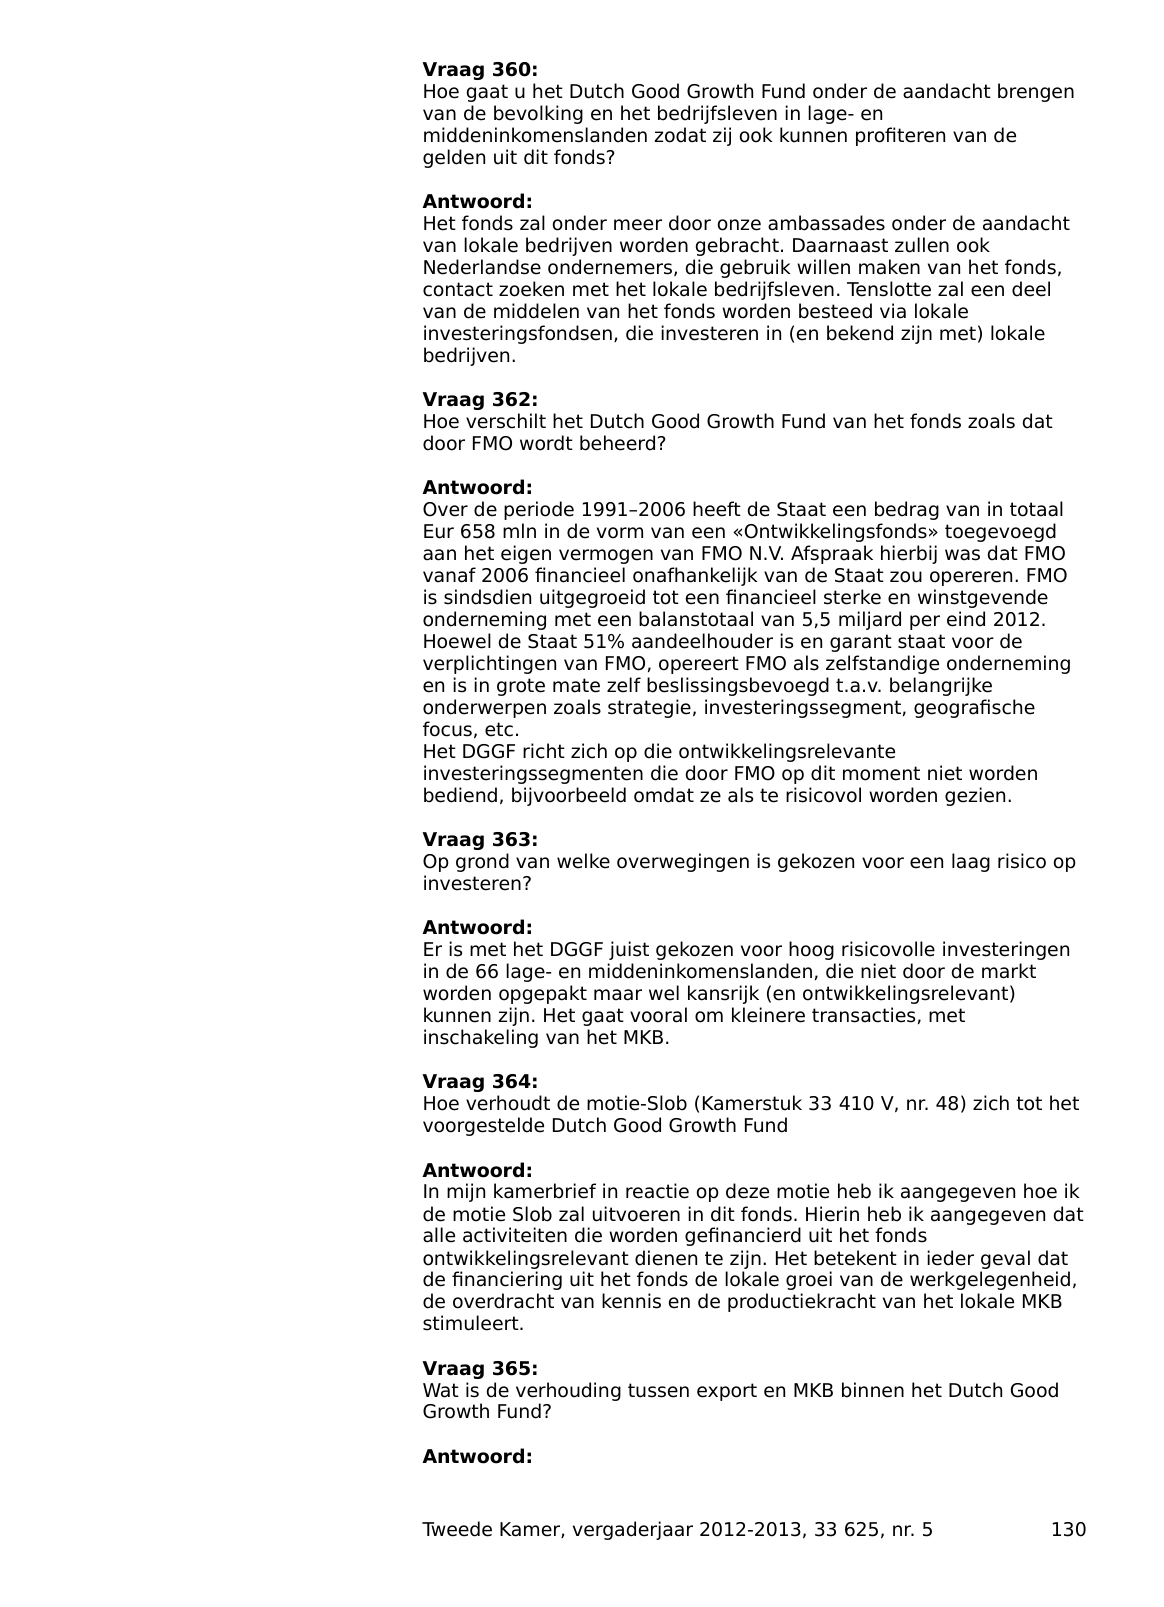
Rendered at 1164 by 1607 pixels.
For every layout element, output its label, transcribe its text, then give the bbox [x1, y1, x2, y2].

text Vraag 362: [422, 389, 1087, 411]
text Over de periode 1991–2006 heeft de Staat een bedrag van in totaal Eur 658 mln in de vorm van een «Ontwikkelingsfonds» toegevoegd aan het eigen vermogen van FMO N.V. Afspraak hierbij was dat FMO vanaf 2006 financieel onafhankelijk van de Staat zou opereren. FMO is sindsdien uitgegroeid tot een financieel sterke en winstgevende onderneming met een balanstotaal van 5,5 miljard per eind 2012. Hoewel de Staat 51% aandeelhouder is en garant staat voor de verplichtingen van FMO, opereert FMO als zelfstandige onderneming en is in grote mate zelf beslissingsbevoegd t.a.v. belangrijke onderwerpen zoals strategie, investeringssegment, geografische focus, etc. [422, 499, 1087, 741]
text Hoe verschilt het Dutch Good Growth Fund van het fonds zoals dat door FMO wordt beheerd? [422, 411, 1087, 455]
text Vraag 360: [422, 59, 1087, 81]
text Antwoord: [422, 1446, 1087, 1468]
text In mijn kamerbrief in reactie op deze motie heb ik aangegeven hoe ik de motie Slob zal uitvoeren in dit fonds. Hierin heb ik aangegeven dat alle activiteiten die worden gefinancierd uit het fonds ontwikkelingsrelevant dienen te zijn. Het betekent in ieder geval dat de financiering uit het fonds de lokale groei van de werkgelegenheid, de overdracht van kennis en de productiekracht van het lokale MKB stimuleert. [422, 1181, 1087, 1335]
text Het DGGF richt zich op die ontwikkelingsrelevante investeringssegmenten die door FMO op dit moment niet worden bediend, bijvoorbeeld omdat ze als te risicovol worden gezien. [422, 741, 1087, 807]
text Het fonds zal onder meer door onze ambassades onder de aandacht van lokale bedrijven worden gebracht. Daarnaast zullen ook Nederlandse ondernemers, die gebruik willen maken van het fonds, contact zoeken met het lokale bedrijfsleven. Tenslotte zal een deel van de middelen van het fonds worden besteed via lokale investeringsfondsen, die investeren in (en bekend zijn met) lokale bedrijven. [422, 213, 1087, 367]
text Antwoord: [422, 191, 1087, 213]
text Antwoord: [422, 477, 1087, 499]
text Hoe gaat u het Dutch Good Growth Fund onder de aandacht brengen van de bevolking en het bedrijfsleven in lage- en middeninkomenslanden zodat zij ook kunnen profiteren van de gelden uit dit fonds? [422, 81, 1087, 169]
text Vraag 363: [422, 829, 1087, 851]
text Vraag 364: [422, 1071, 1087, 1093]
text Er is met het DGGF juist gekozen voor hoog risicovolle investeringen in de 66 lage- en middeninkomenslanden, die niet door de markt worden opgepakt maar wel kansrijk (en ontwikkelingsrelevant) kunnen zijn. Het gaat vooral om kleinere transacties, met inschakeling van het MKB. [422, 939, 1087, 1049]
text Vraag 365: [422, 1357, 1087, 1379]
text Op grond van welke overwegingen is gekozen voor een laag risico op investeren? [422, 851, 1087, 895]
text Hoe verhoudt de motie-Slob (Kamerstuk 33 410 V, nr. 48) zich tot het voorgestelde Dutch Good Growth Fund [422, 1093, 1087, 1137]
text Wat is de verhouding tussen export en MKB binnen het Dutch Good Growth Fund? [422, 1379, 1087, 1423]
text Antwoord: [422, 1159, 1087, 1181]
text Antwoord: [422, 917, 1087, 939]
